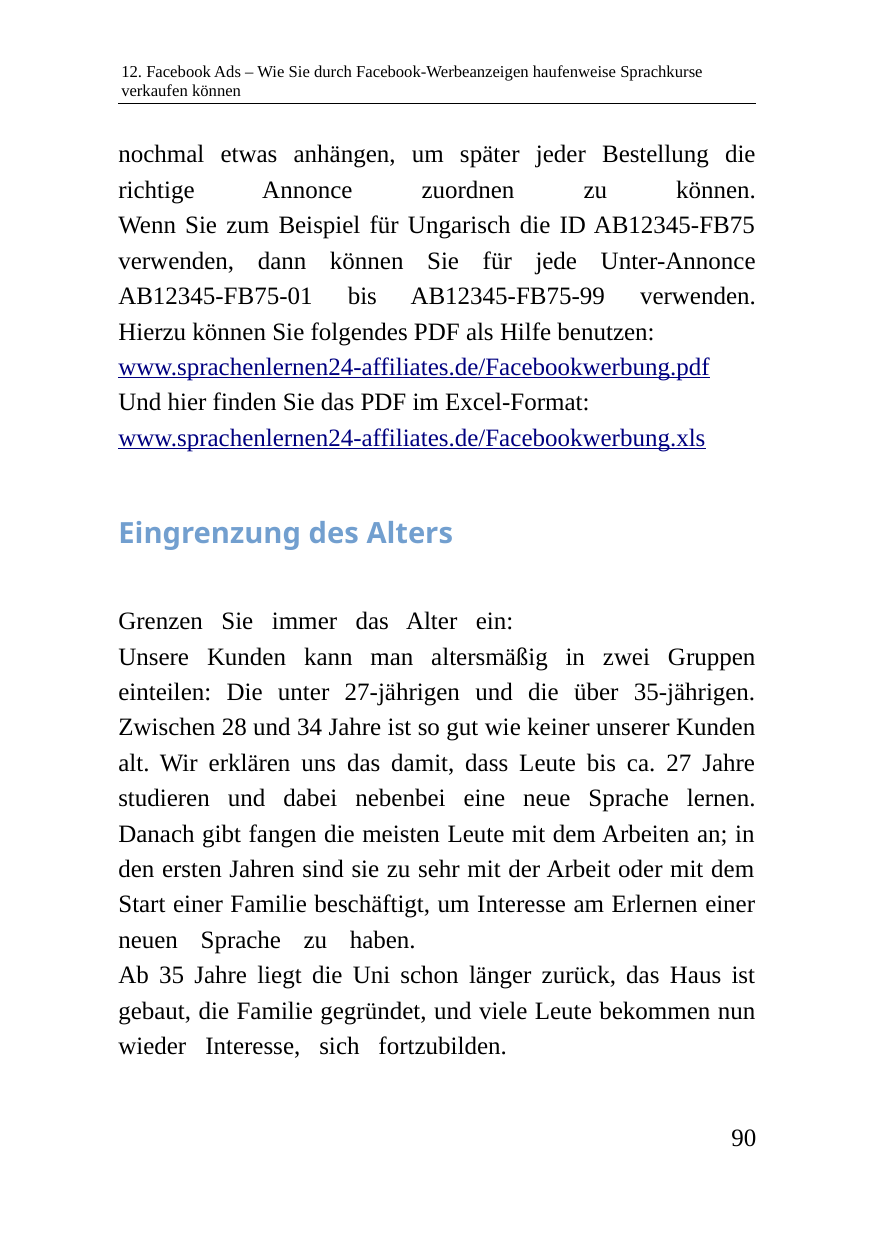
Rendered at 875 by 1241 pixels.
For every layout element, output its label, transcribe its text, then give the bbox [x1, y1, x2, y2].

text Und hier finden Sie das PDF im Excel-Format: [118, 381, 756, 416]
subtitle Eingrenzung des Alters [118, 512, 756, 552]
text www.sprachenlernen24-affiliates.de/Facebookwerbung.xls [118, 416, 756, 452]
text nochmal etwas anhängen, um später jeder Bestellung die richtige Annonce zuordnen zu können. Wenn Sie zum Beispiel für Ungarisch die ID AB12345-FB75 verwenden, dann können Sie für jede Unter-Annonce AB12345-FB75-01 bis AB12345-FB75-99 verwenden. Hierzu können Sie folgendes PDF als Hilfe benutzen: [118, 133, 756, 345]
text www.sprachenlernen24-affiliates.de/Facebookwerbung.pdf [118, 345, 756, 381]
text Grenzen Sie immer das Alter ein: Unsere Kunden kann man altersmäßig in zwei Gruppen einteilen: Die unter 27-jährigen und die über 35-jährigen. Zwischen 28 und 34 Jahre ist so gut wie keiner unserer Kunden alt. Wir erklären uns das damit, dass Leute bis ca. 27 Jahre studieren und dabei nebenbei eine neue Sprache lernen. Danach gibt fangen die meisten Leute mit dem Arbeiten an; in den ersten Jahren sind sie zu sehr mit der Arbeit oder mit dem Start einer Familie beschäftigt, um Interesse am Erlernen einer neuen Sprache zu haben. Ab 35 Jahre liegt die Uni schon länger zurück, das Haus ist gebaut, die Familie gegründet, und viele Leute bekommen nun wieder Interesse, sich fortzubilden. [118, 564, 756, 1060]
